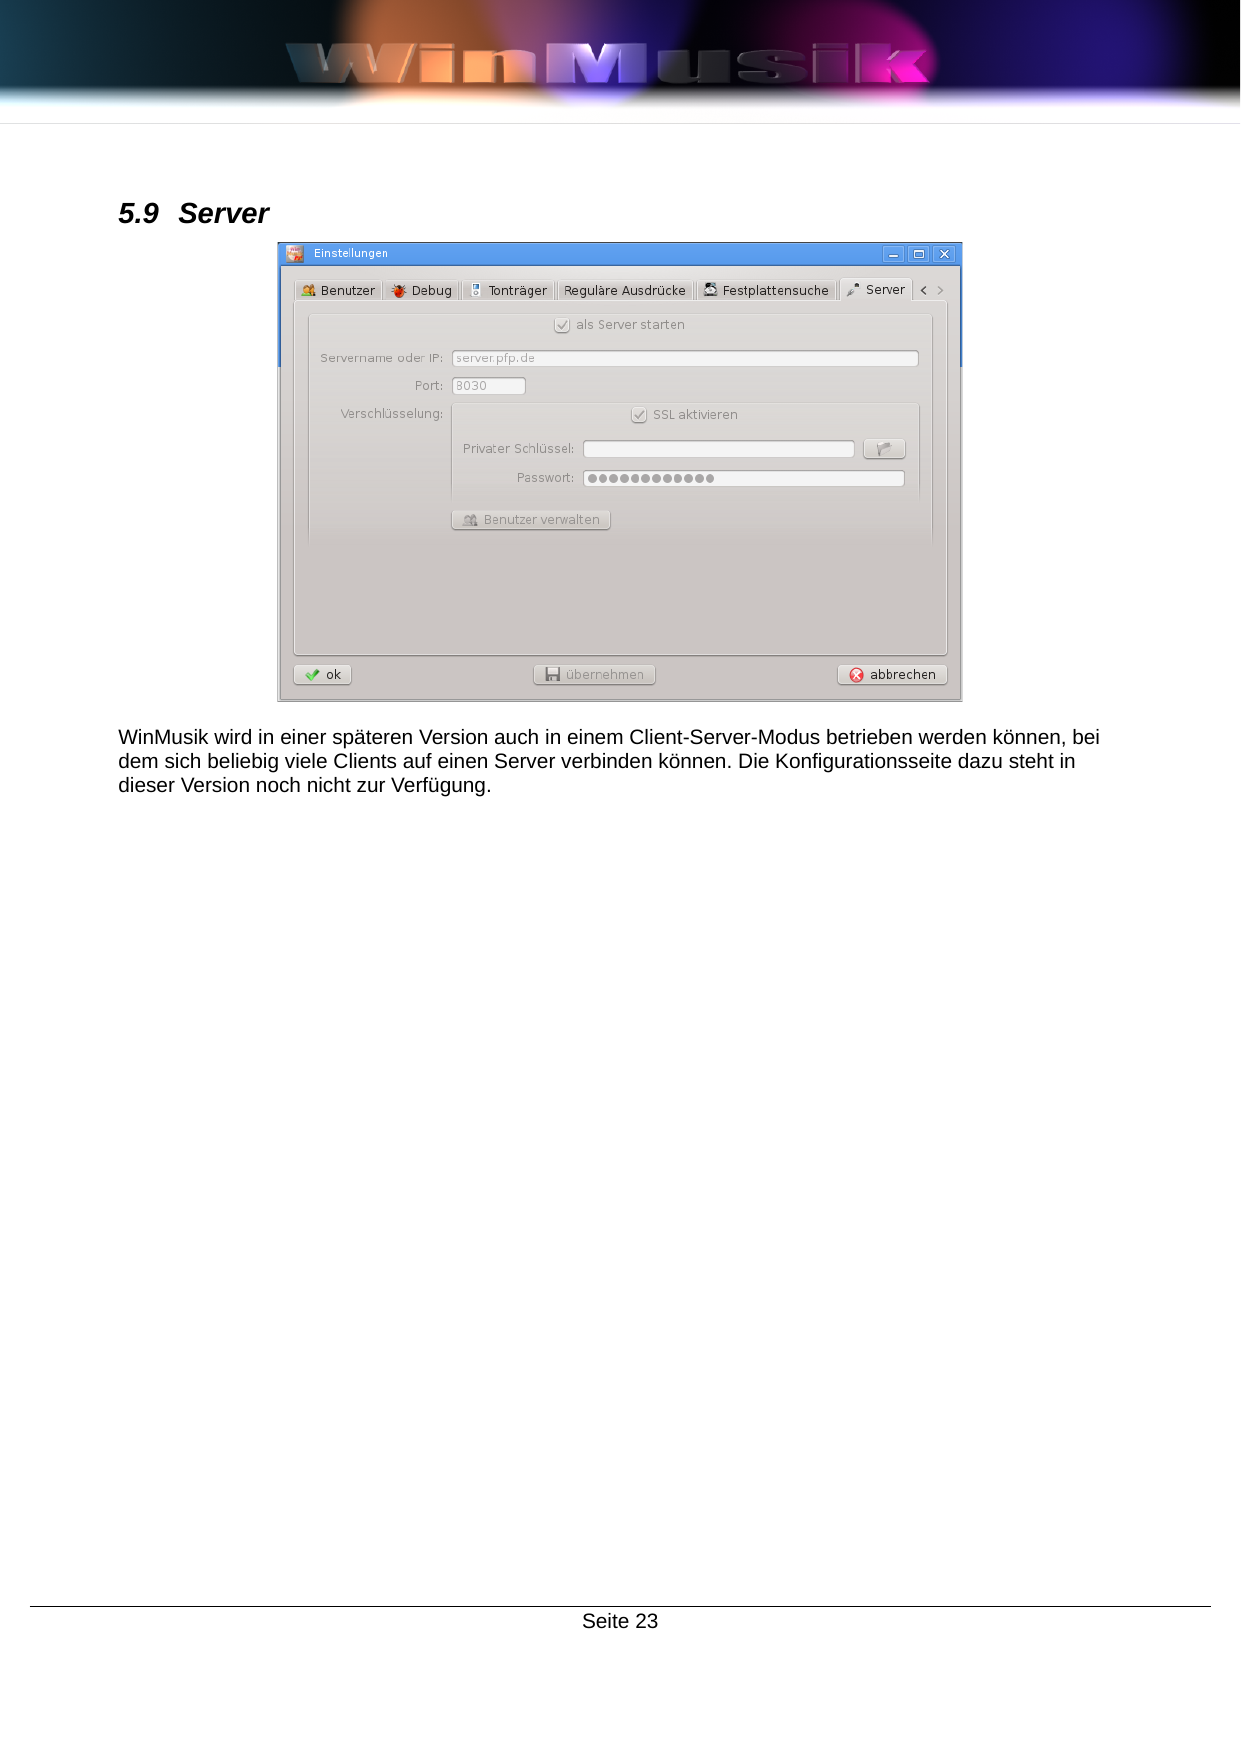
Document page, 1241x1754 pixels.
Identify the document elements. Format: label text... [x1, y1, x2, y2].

picture [277, 242, 963, 702]
text WinMusik wird in einer späteren Version auch in einem Client-Server-Modus betrieben werden können, bei dem sich beliebig viele Clients auf einen Server verbinden können. Die Konfigurationsseite dazu steht in dieser Version noch nicht zur Verfügung. [118, 725, 1122, 797]
subtitle Server [118, 197, 1122, 230]
